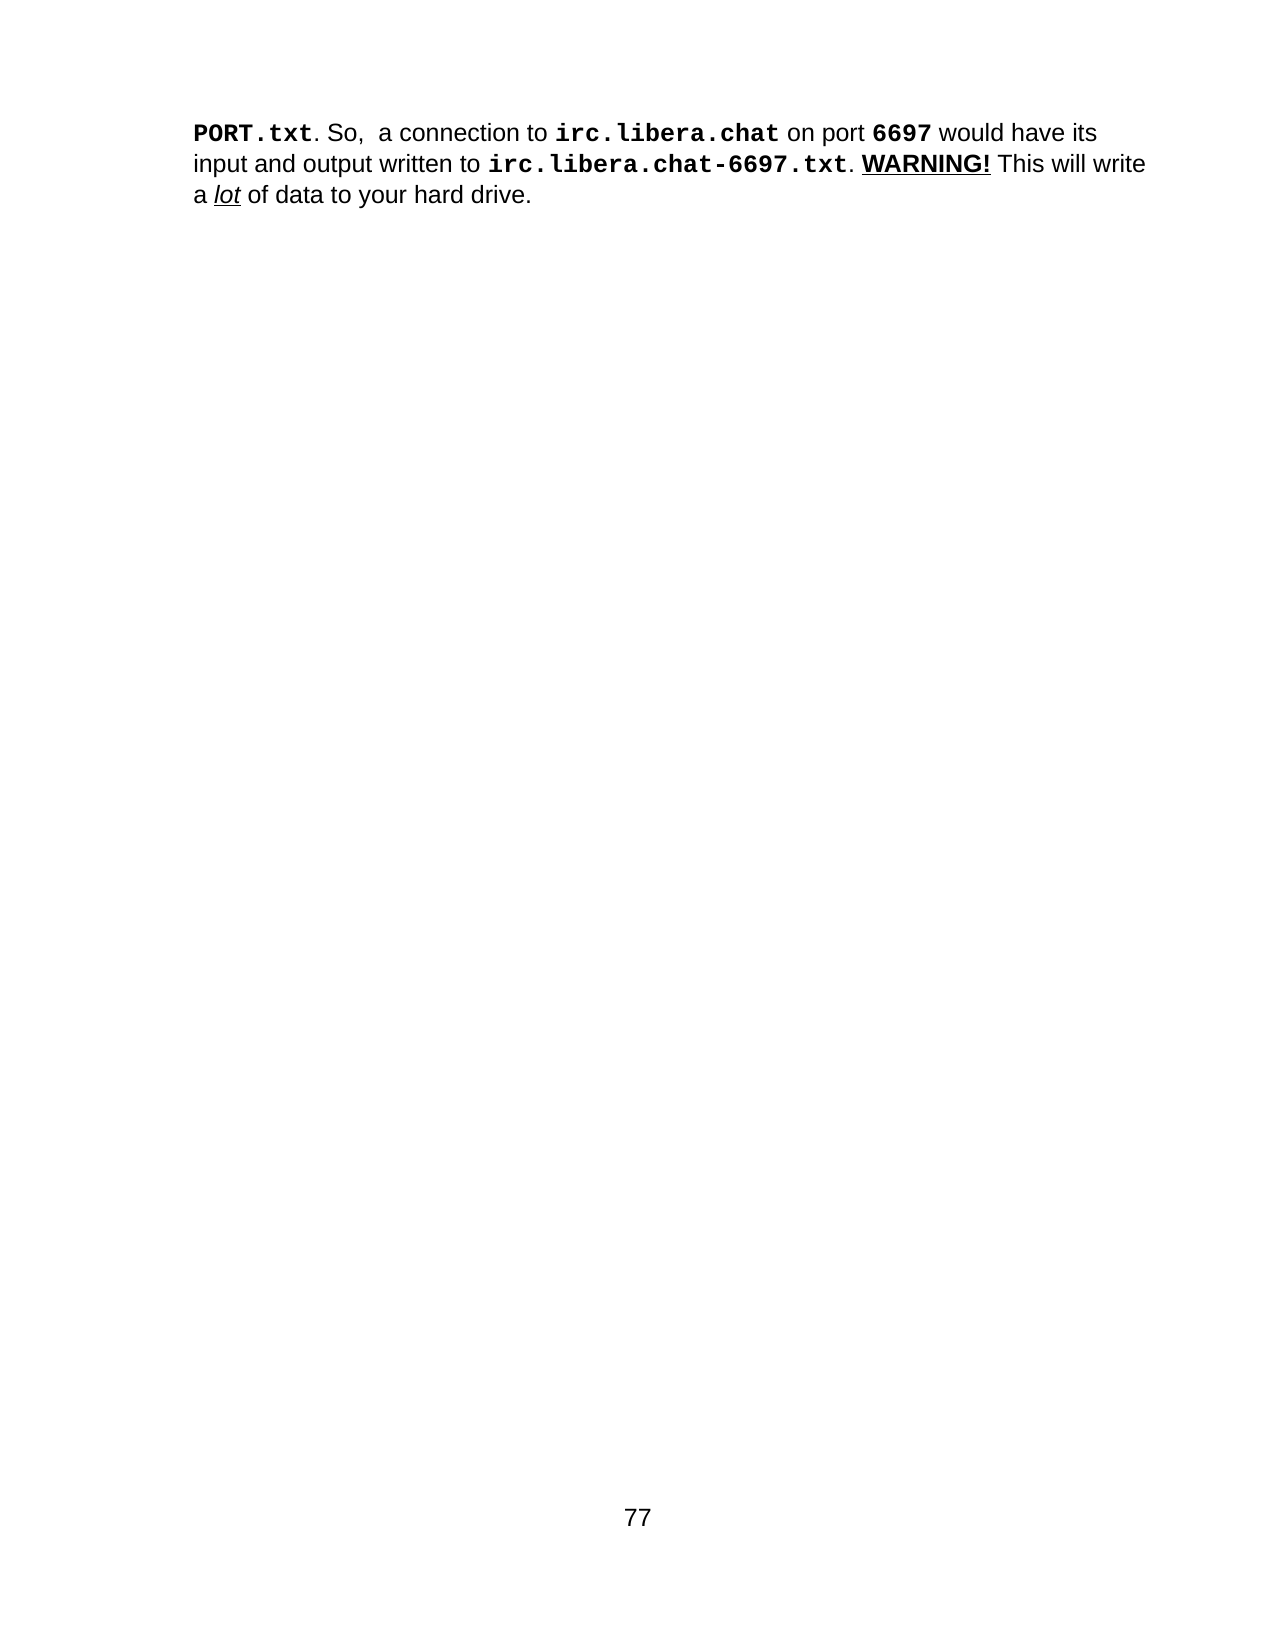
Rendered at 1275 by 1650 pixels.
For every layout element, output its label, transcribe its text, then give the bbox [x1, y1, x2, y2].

list PORT.txt. So, a connection to irc.libera.chat on port 6697 would have its input and output written to irc.libera.chat-6697.txt. WARNING! This will write a lot of data to your hard drive. [156, 118, 1157, 209]
